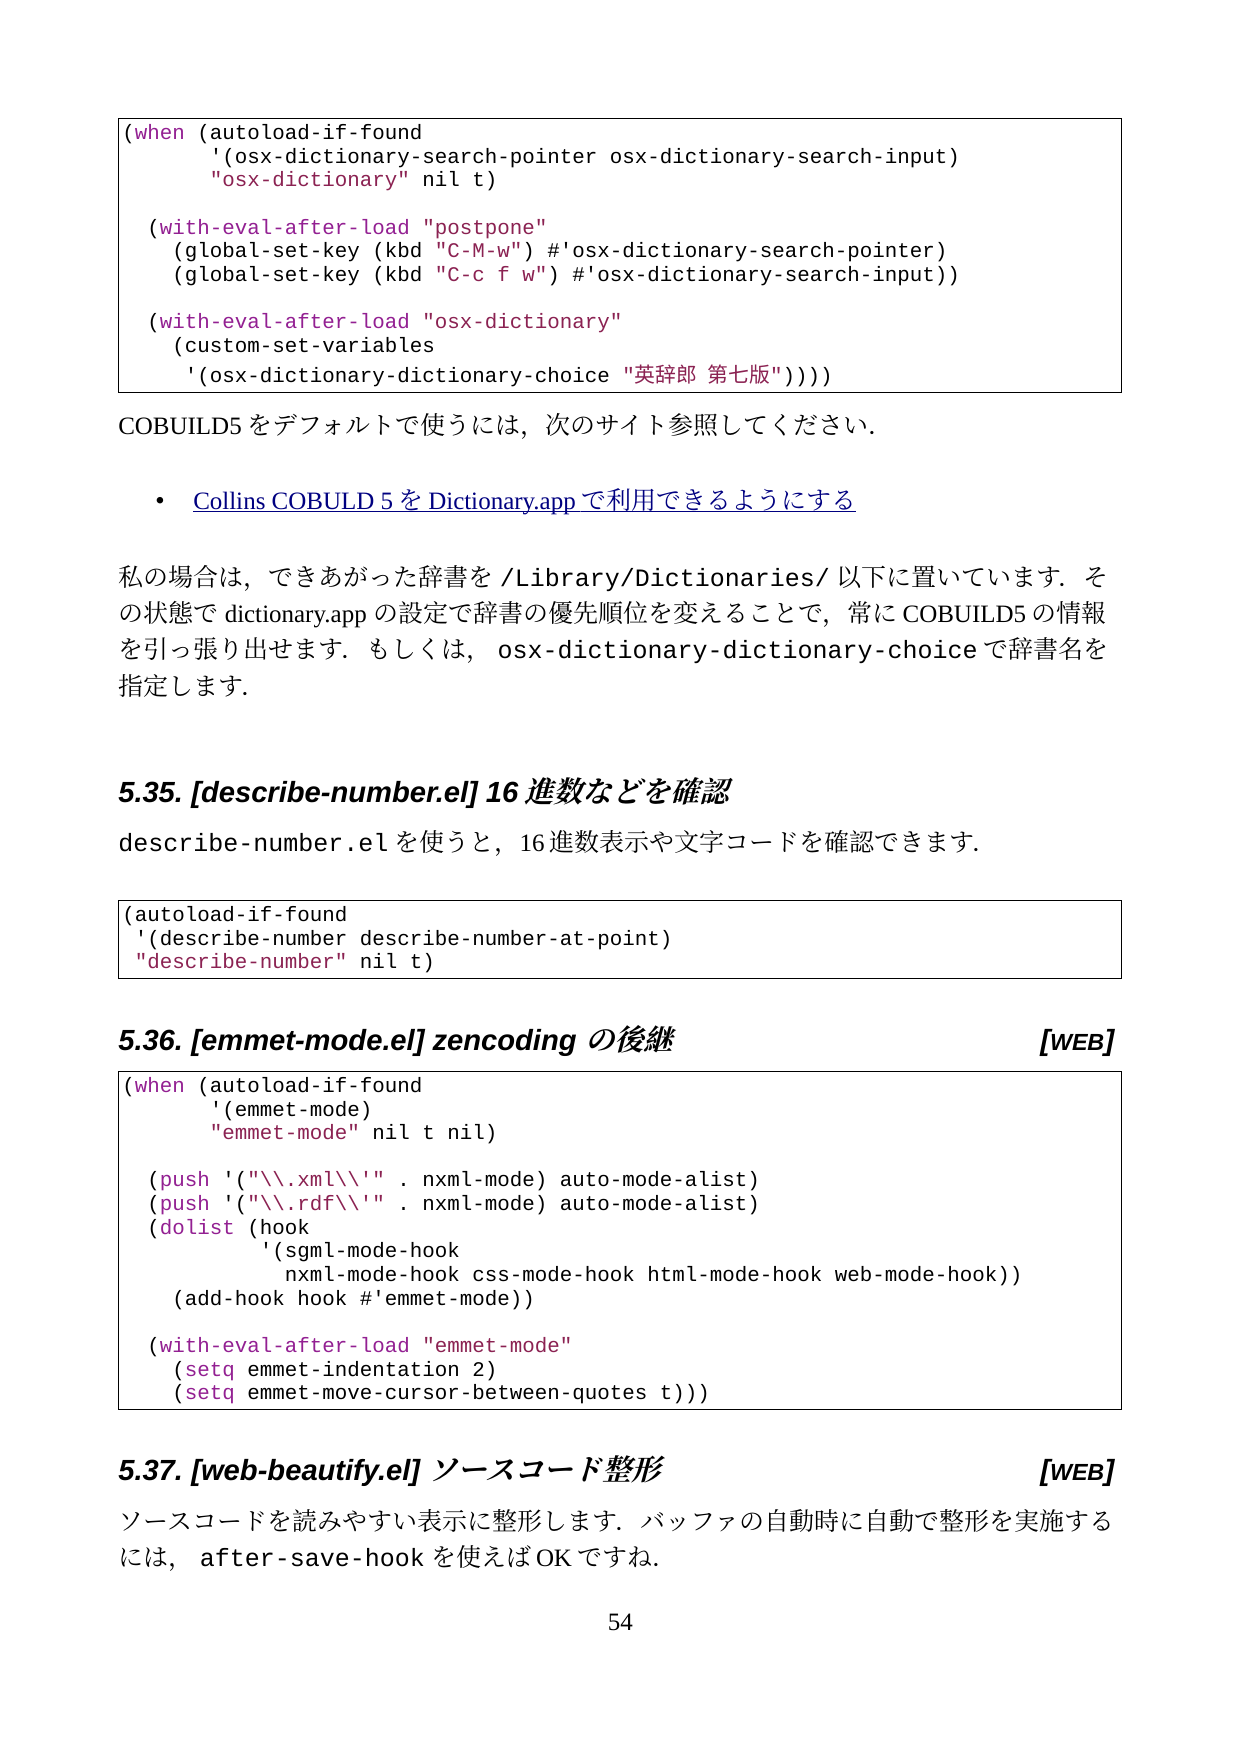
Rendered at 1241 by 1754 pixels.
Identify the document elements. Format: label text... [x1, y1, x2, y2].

text (custom-set-variables [119, 331, 1121, 354]
list Collins COBULD 5をDictionary.appで利用できるようにする [156, 482, 1122, 545]
text (dolist (hook [119, 1213, 1121, 1236]
text '(emmet-mode) [119, 1094, 1121, 1118]
text (with-eval-after-load "emmet-mode" [119, 1331, 1121, 1355]
text (autoload-if-found [119, 901, 1121, 924]
text (push '("\\.xml\\'" . nxml-mode) auto-mode-alist) [119, 1166, 1121, 1189]
text (with-eval-after-load "osx-dictionary" [119, 307, 1121, 331]
text "describe-number" nil t) [119, 948, 1121, 978]
text (global-set-key (kbd "C-c f w") #'osx-dictionary-search-input)) [119, 260, 1121, 284]
text '(describe-number describe-number-at-point) [119, 924, 1121, 948]
subtitle [web-beautify.el] ソースコード整形 [web] [118, 1447, 1122, 1489]
text "osx-dictionary" nil t) [119, 165, 1121, 189]
text (when (autoload-if-found [119, 119, 1121, 142]
subtitle [emmet-mode.el] zencoding の後継 [web] [118, 1017, 1122, 1058]
text ソースコードを読みやすい表示に整形します．バッファの自動時に自動で整形を実施するには， after-save-hook を使えばOKですね． [118, 1502, 1122, 1574]
text (global-set-key (kbd "C-M-w") #'osx-dictionary-search-pointer) [119, 236, 1121, 260]
text describe-number.el を使うと，16進数表示や文字コードを確認できます． [118, 823, 1122, 888]
text '(osx-dictionary-dictionary-choice "英辞郎 第七版")))) [119, 354, 1121, 392]
text 私の場合は，できあがった辞書を /Library/Dictionaries/ 以下に置いています．その状態で dictionary.app の設定で辞書の優先順位を変えることで，常にCOBUILD5の情報を引っ張り出せます．もしくは， osx-dictionary-dictionary-choice で辞書名を指定します． [118, 558, 1122, 731]
text COBUILD5をデフォルトで使うには，次のサイト参照してください． [118, 405, 1122, 470]
text (push '("\\.rdf\\'" . nxml-mode) auto-mode-alist) [119, 1189, 1121, 1213]
text '(osx-dictionary-search-pointer osx-dictionary-search-input) [119, 142, 1121, 165]
text (when (autoload-if-found [119, 1072, 1121, 1094]
text (setq emmet-indentation 2) [119, 1355, 1121, 1378]
text nxml-mode-hook css-mode-hook html-mode-hook web-mode-hook)) [119, 1260, 1121, 1284]
text (add-hook hook #'emmet-mode)) [119, 1284, 1121, 1307]
text (with-eval-after-load "postpone" [119, 213, 1121, 236]
subtitle [describe-number.el] 16進数などを確認 [118, 768, 1122, 810]
text (setq emmet-move-cursor-between-quotes t))) [119, 1378, 1121, 1409]
text "emmet-mode" nil t nil) [119, 1118, 1121, 1142]
text '(sgml-mode-hook [119, 1236, 1121, 1260]
